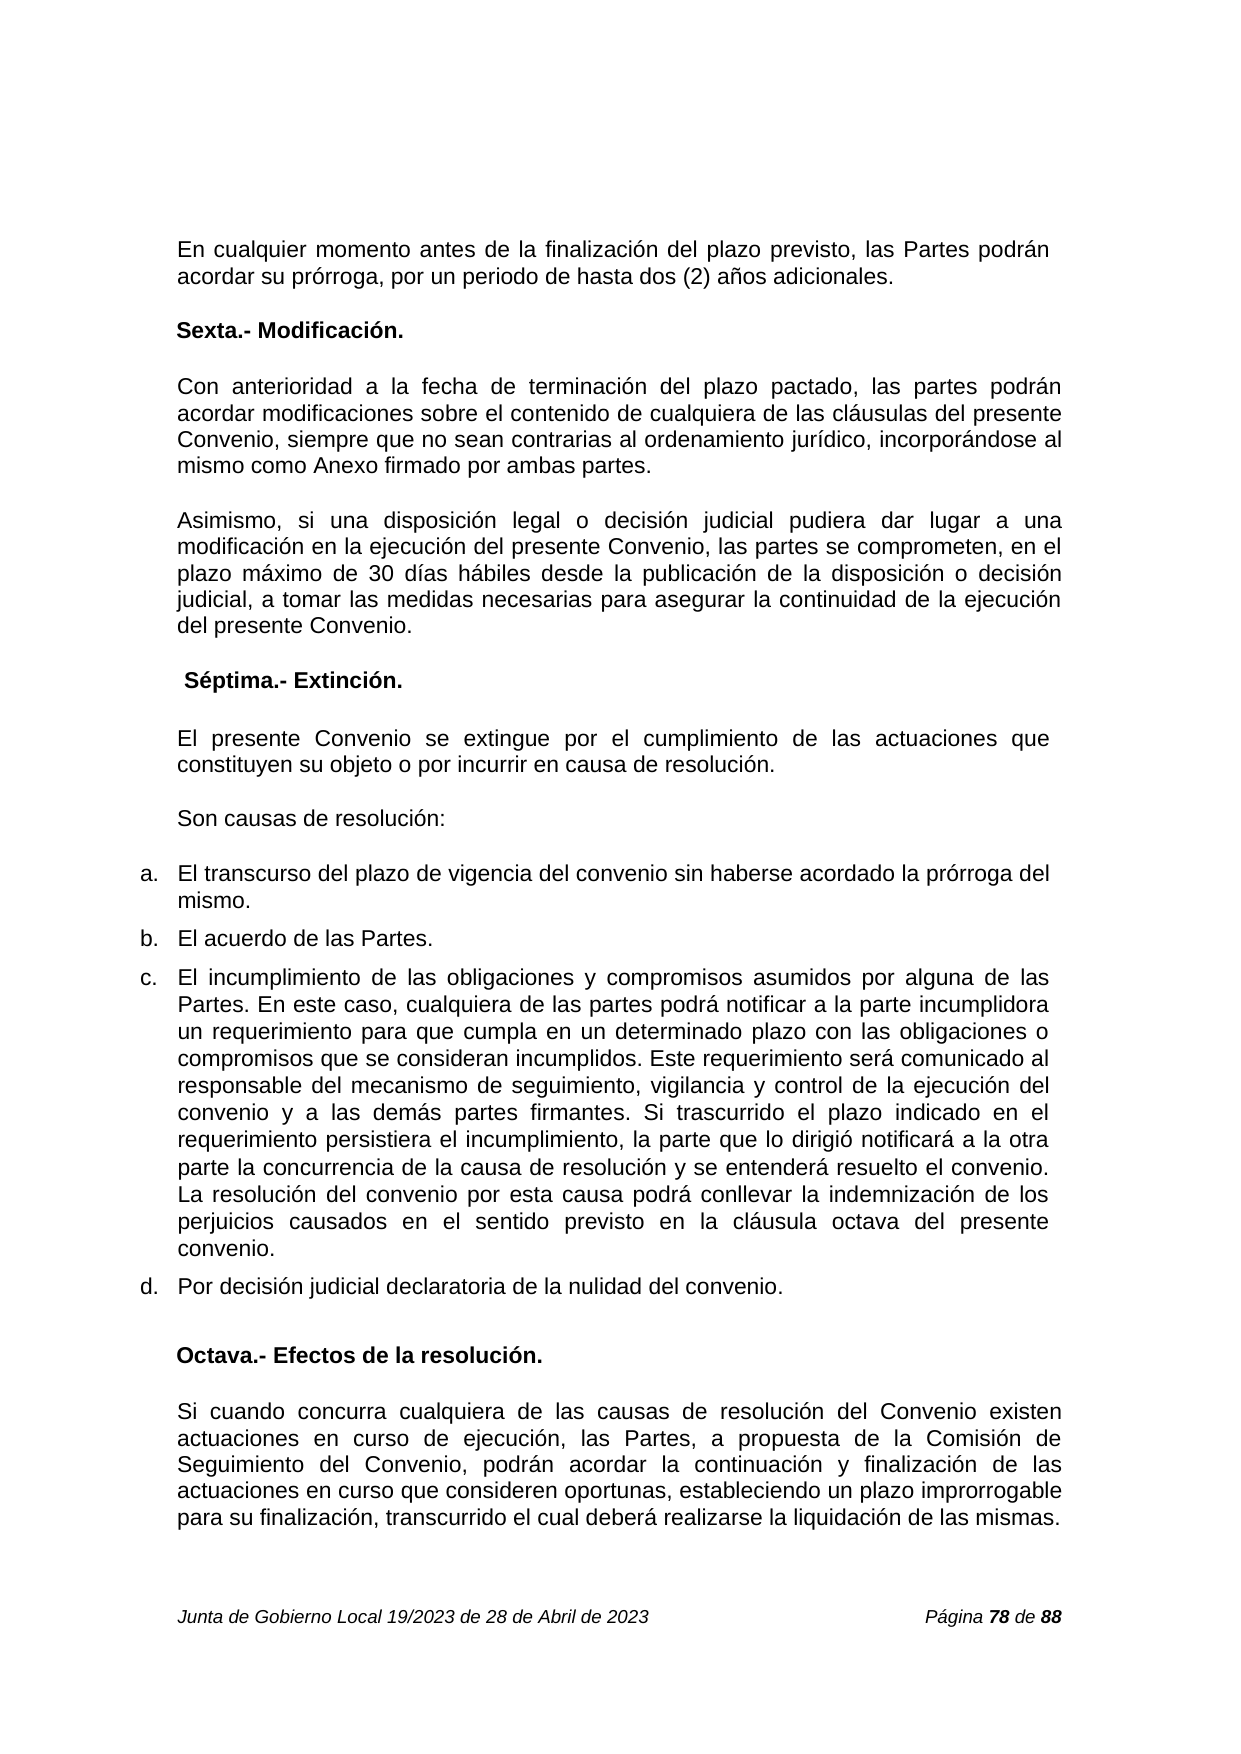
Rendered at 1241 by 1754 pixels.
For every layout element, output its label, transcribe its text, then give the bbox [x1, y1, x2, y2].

list Por decisión judicial declaratoria de la nulidad del convenio. [140, 1273, 1050, 1300]
text Asimismo, si una disposición legal o decisión judicial pudiera dar lugar a una modificación en la ejecución del presente Convenio, las partes se comprometen, en el plazo máximo de 30 días hábiles desde la publicación de la disposición o decisión judicial, a tomar las medidas necesarias para asegurar la continuidad de la ejecución del presente Convenio. [177, 507, 1063, 639]
list El acuerdo de las Partes. [140, 925, 1050, 952]
text Séptima.- Extinción. [177, 667, 1063, 693]
text Son causas de resolución: [177, 805, 1050, 832]
text Con anterioridad a la fecha de terminación del plazo pactado, las partes podrán acordar modificaciones sobre el contenido de cualquiera de las cláusulas del presente Convenio, siempre que no sean contrarias al ordenamiento jurídico, incorporándose al mismo como Anexo firmado por ambas partes. [177, 373, 1063, 479]
text En cualquier momento antes de la finalización del plazo previsto, las Partes podrán acordar su prórroga, por un periodo de hasta dos (2) años adicionales. [177, 236, 1050, 289]
text El presente Convenio se extingue por el cumplimiento de las actuaciones que constituyen su objeto o por incurrir en causa de resolución. [177, 724, 1050, 777]
text Octava.- Efectos de la resolución. [176, 1342, 1063, 1368]
text Sexta.- Modificación. [176, 317, 1063, 343]
text Si cuando concurra cualquiera de las causas de resolución del Convenio existen actuaciones en curso de ejecución, las Partes, a propuesta de la Comisión de Seguimiento del Convenio, podrán acordar la continuación y finalización de las actuaciones en curso que consideren oportunas, estableciendo un plazo improrrogable para su finalización, transcurrido el cual deberá realizarse la liquidación de las mismas. [177, 1398, 1062, 1530]
list El incumplimiento de las obligaciones y compromisos asumidos por alguna de las Partes. En este caso, cualquiera de las partes podrá notificar a la parte incumplidora un requerimiento para que cumpla en un determinado plazo con las obligaciones o compromisos que se consideran incumplidos. Este requerimiento será comunicado al responsable del mecanismo de seguimiento, vigilancia y control de la ejecución del convenio y a las demás partes firmantes. Si trascurrido el plazo indicado en el requerimiento persistiera el incumplimiento, la parte que lo dirigió notificará a la otra parte la concurrencia de la causa de resolución y se entenderá resuelto el convenio. La resolución del convenio por esta causa podrá conllevar la indemnización de los perjuicios causados en el sentido previsto en la cláusula octava del presente convenio. [140, 964, 1050, 1261]
list El transcurso del plazo de vigencia del convenio sin haberse acordado la prórroga del mismo. [140, 860, 1050, 913]
